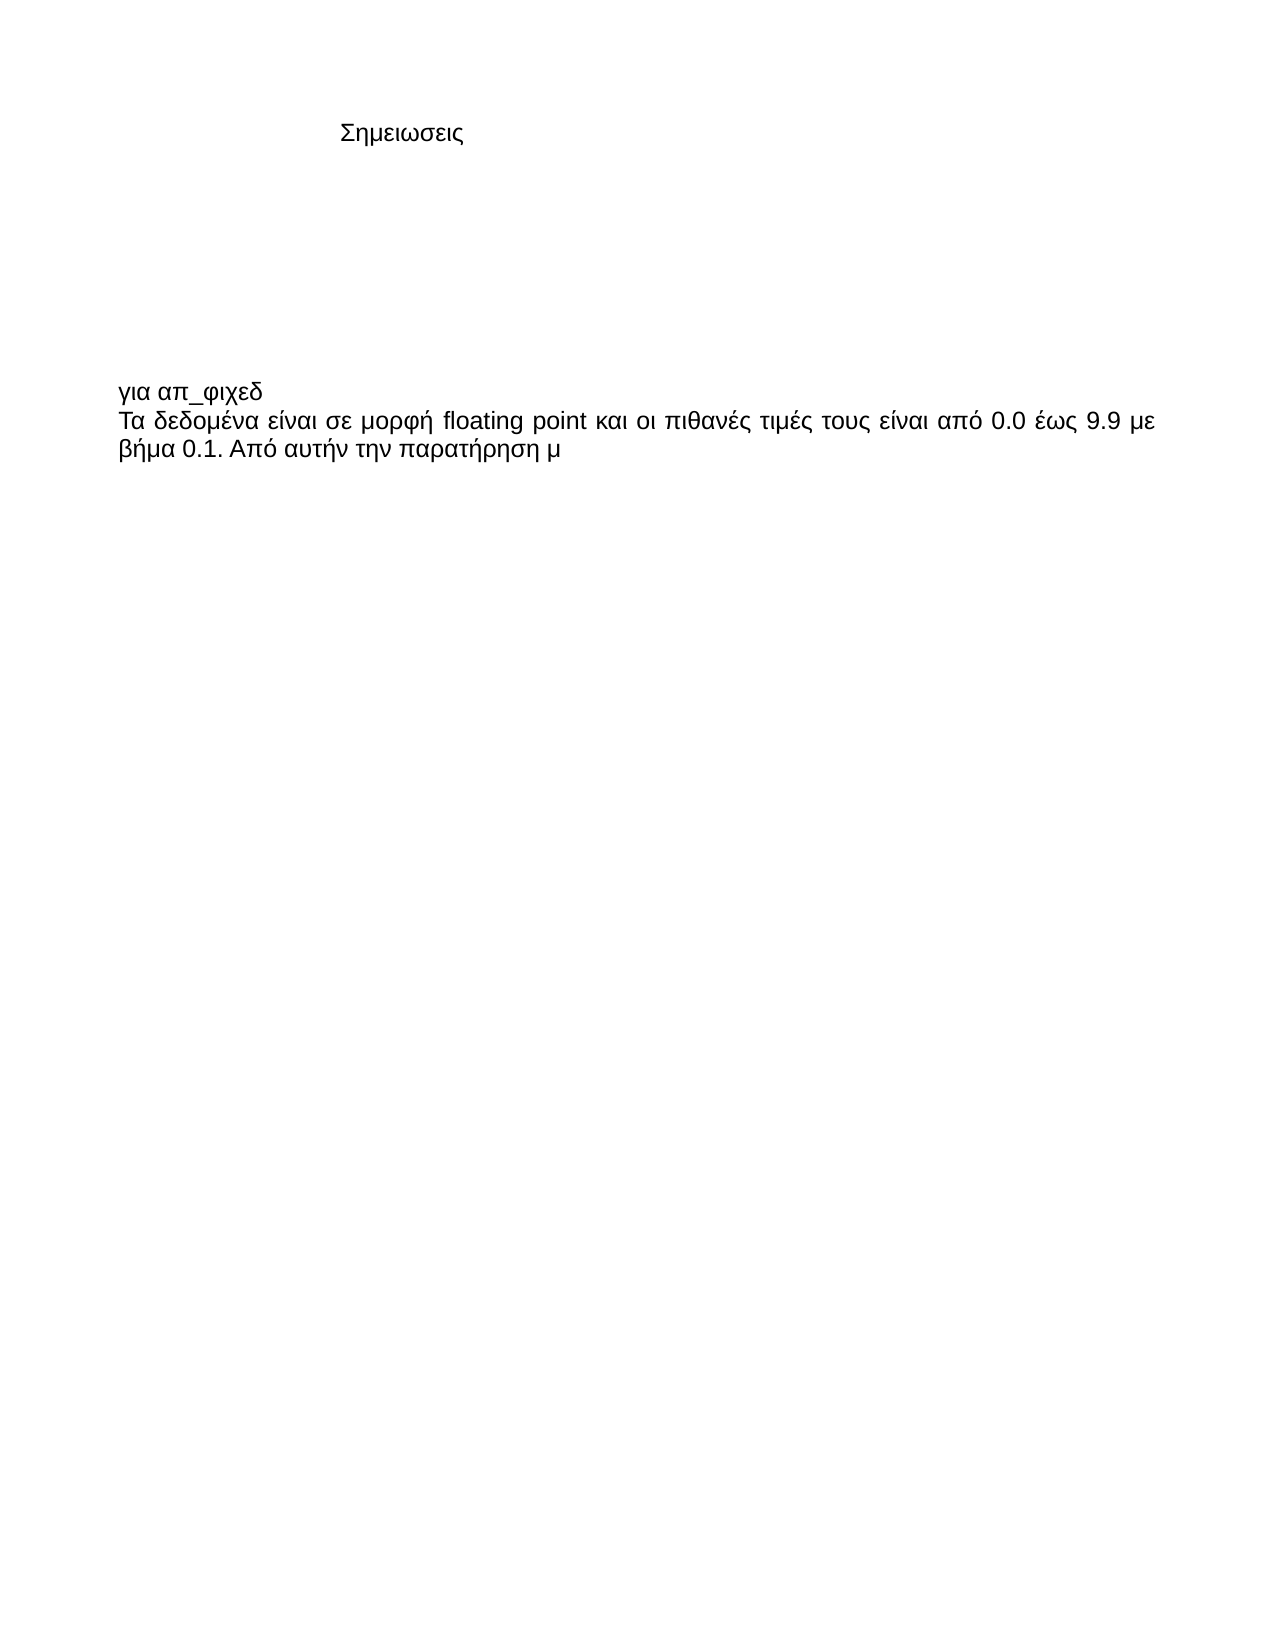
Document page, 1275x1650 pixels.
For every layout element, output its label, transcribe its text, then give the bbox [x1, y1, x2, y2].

text Σημειωσεις [118, 118, 1157, 147]
text Τα δεδομένα είναι σε μορφή floating point και οι πιθανές τιμές τους είναι από 0.0 έως 9.9 με βήμα 0.1. Από αυτήν την παρατήρηση μ [118, 406, 1157, 463]
text για απ_φιχεδ [118, 377, 1157, 406]
